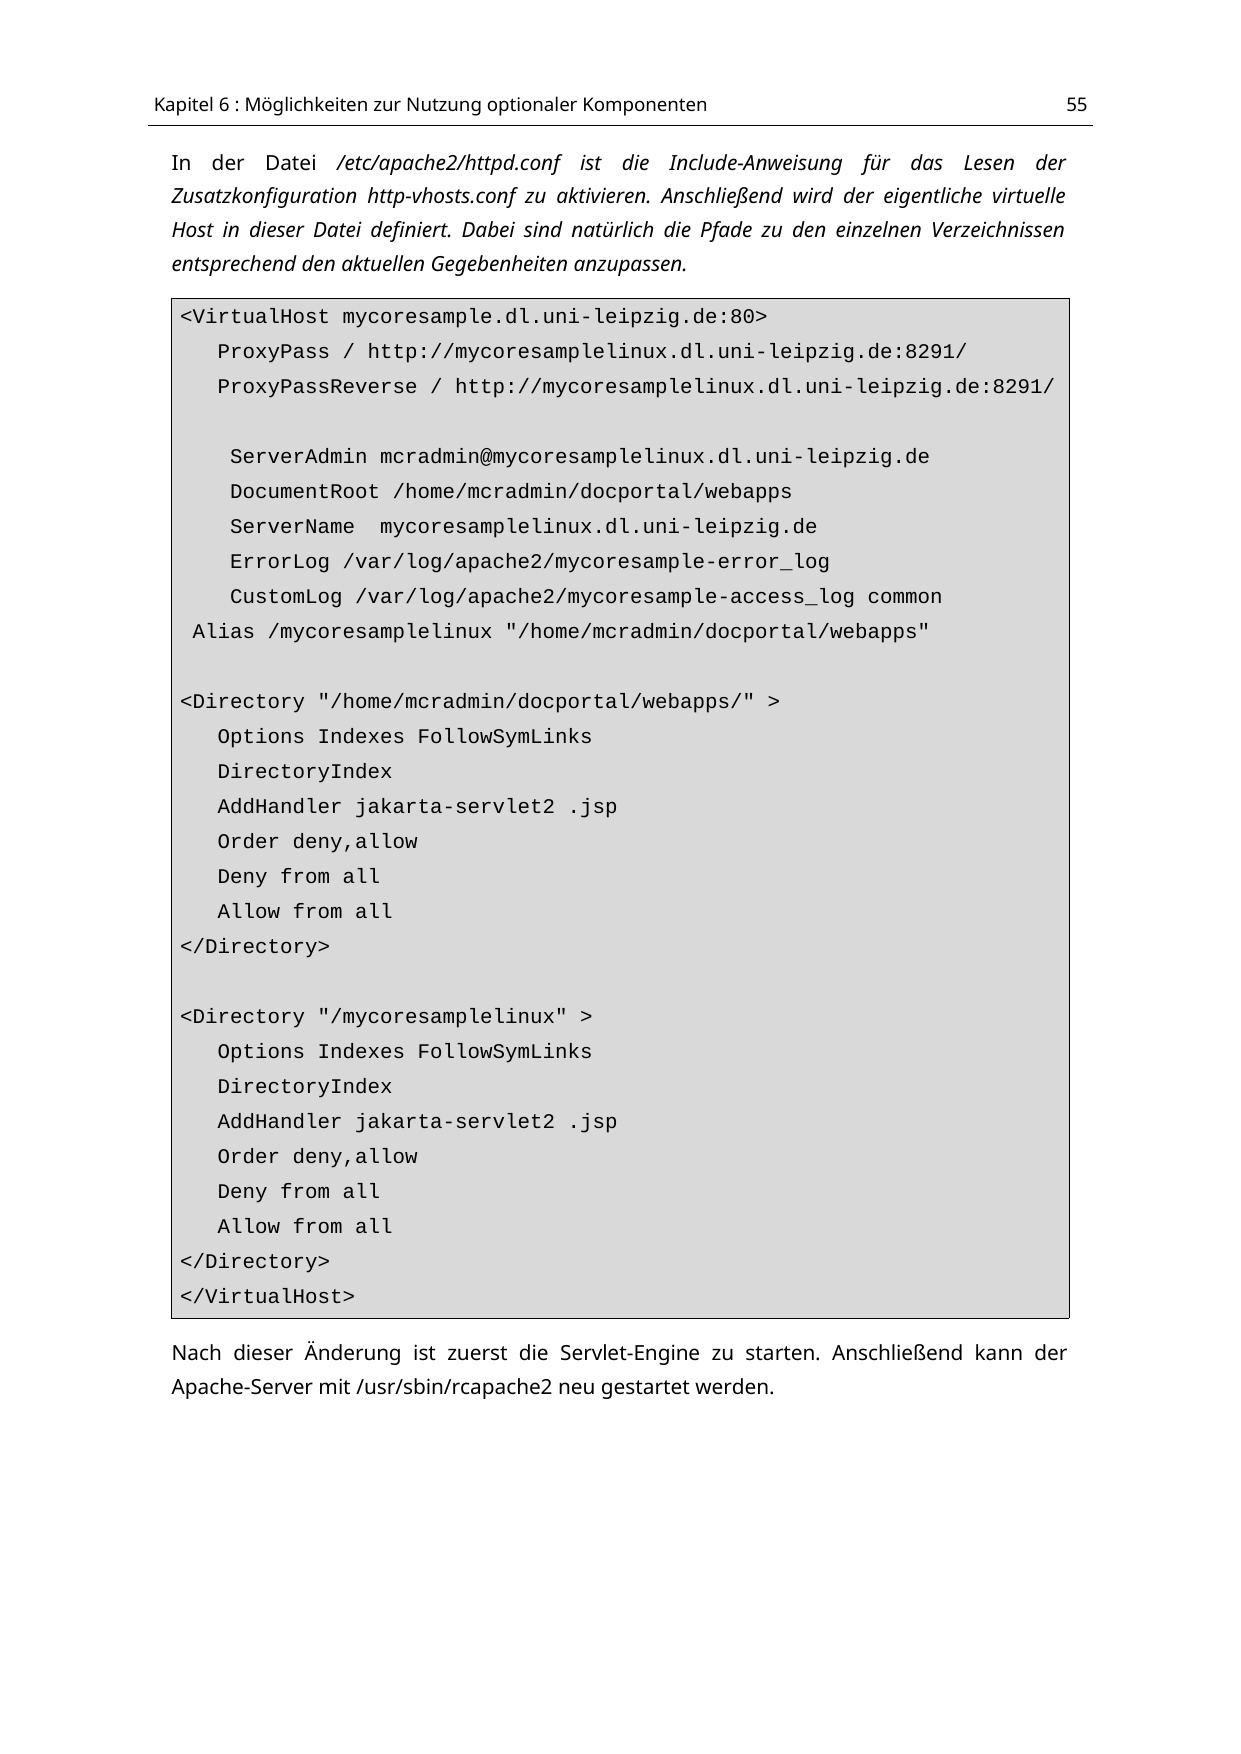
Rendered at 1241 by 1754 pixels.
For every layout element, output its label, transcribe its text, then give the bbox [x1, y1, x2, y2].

text ErrorLog /var/log/apache2/mycoresample-error_log [172, 543, 1069, 574]
text Options Indexes FollowSymLinks [172, 718, 1069, 749]
text ProxyPassReverse / http://mycoresamplelinux.dl.uni-leipzig.de:8291/ [172, 368, 1069, 399]
text CustomLog /var/log/apache2/mycoresample-access_log common [172, 578, 1069, 609]
text Deny from all [172, 858, 1069, 889]
text In der Datei /etc/apache2/httpd.conf ist die Include-Anweisung für das Lesen der Zusatzkonfiguration http-vhosts.conf zu aktivieren. Anschließend wird der eigentliche virtuelle Host in dieser Datei definiert. Dabei sind natürlich die Pfade zu den einzelnen Verzeichnissen entsprechend den aktuellen Gegebenheiten anzupassen. [171, 148, 1069, 277]
text AddHandler jakarta-servlet2 .jsp [172, 1103, 1069, 1134]
text ProxyPass / http://mycoresamplelinux.dl.uni-leipzig.de:8291/ [172, 333, 1069, 364]
text Deny from all [172, 1173, 1069, 1204]
text ServerName mycoresamplelinux.dl.uni-leipzig.de [172, 508, 1069, 539]
text AddHandler jakarta-servlet2 .jsp [172, 788, 1069, 819]
text DirectoryIndex [172, 1068, 1069, 1099]
text Nach dieser Änderung ist zuerst die Servlet-Engine zu starten. Anschließend kann der Apache-Server mit /usr/sbin/rcapache2 neu gestartet werden. [171, 1338, 1069, 1400]
text <Directory "/mycoresamplelinux" > [172, 998, 1069, 1029]
text </Directory> [172, 1243, 1069, 1274]
text Options Indexes FollowSymLinks [172, 1033, 1069, 1064]
text Allow from all [172, 893, 1069, 924]
text ServerAdmin mcradmin@mycoresamplelinux.dl.uni-leipzig.de [172, 438, 1069, 469]
text Order deny,allow [172, 823, 1069, 854]
text DirectoryIndex [172, 753, 1069, 784]
text Allow from all [172, 1208, 1069, 1239]
text <Directory "/home/mcradmin/docportal/webapps/" > [172, 683, 1069, 714]
text <VirtualHost mycoresample.dl.uni-leipzig.de:80> [172, 299, 1069, 329]
text </VirtualHost> [172, 1278, 1069, 1318]
text Alias /mycoresamplelinux "/home/mcradmin/docportal/webapps" [172, 613, 1069, 644]
text DocumentRoot /home/mcradmin/docportal/webapps [172, 473, 1069, 504]
text Order deny,allow [172, 1138, 1069, 1169]
text </Directory> [172, 928, 1069, 959]
